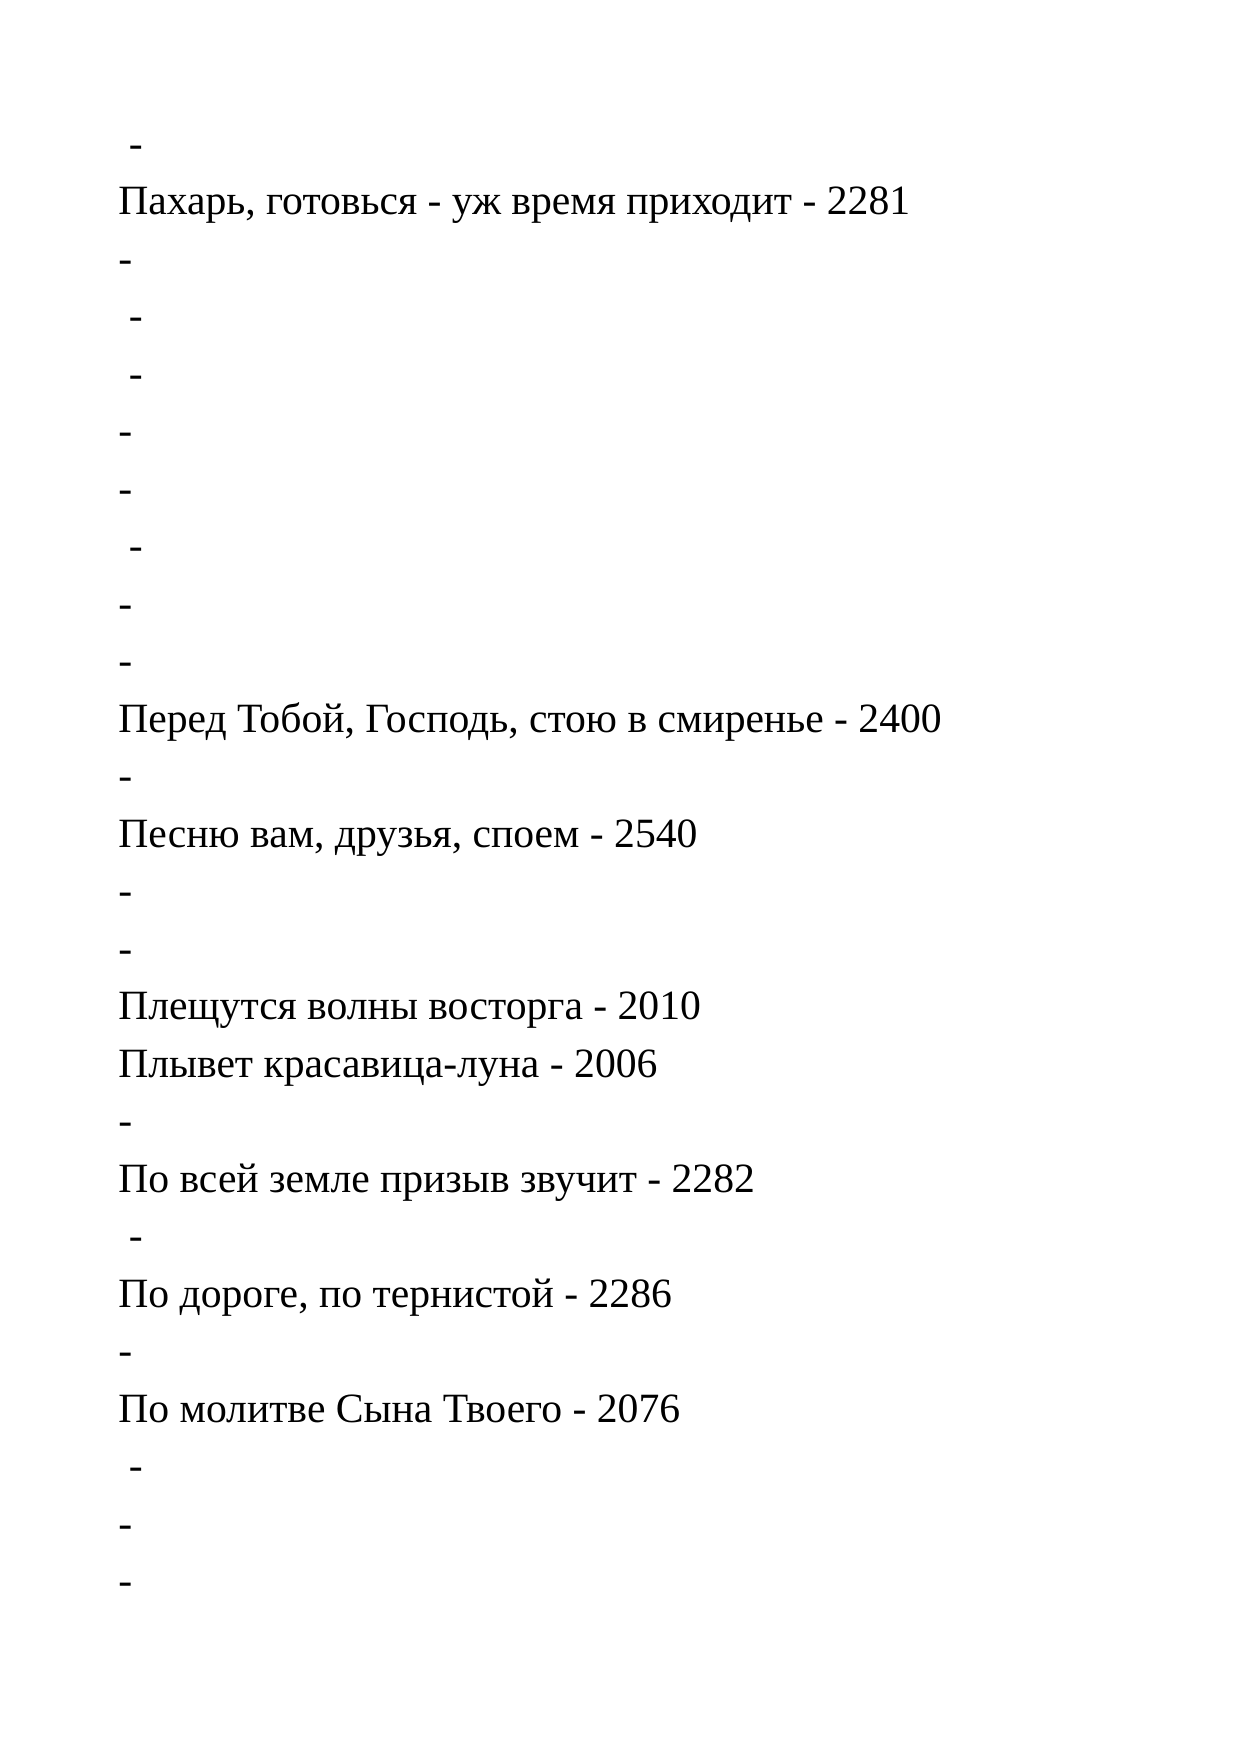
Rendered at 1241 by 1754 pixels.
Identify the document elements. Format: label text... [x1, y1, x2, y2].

text - - - - - - Пахарь, готовься - уж время приходит - 2281 - - - - - - - - Перед Тобой, Господь, стою в смиренье - 2400 - Песню вам, друзья, споем - 2540 - - Плещутся волны восторга - 2010 Плывет красавица-луна - 2006 - По всей земле призыв звучит - 2282 - По дороге, по тернистой - 2286 - По молитве Сына Твоего - 2076 [118, 118, 1122, 1603]
